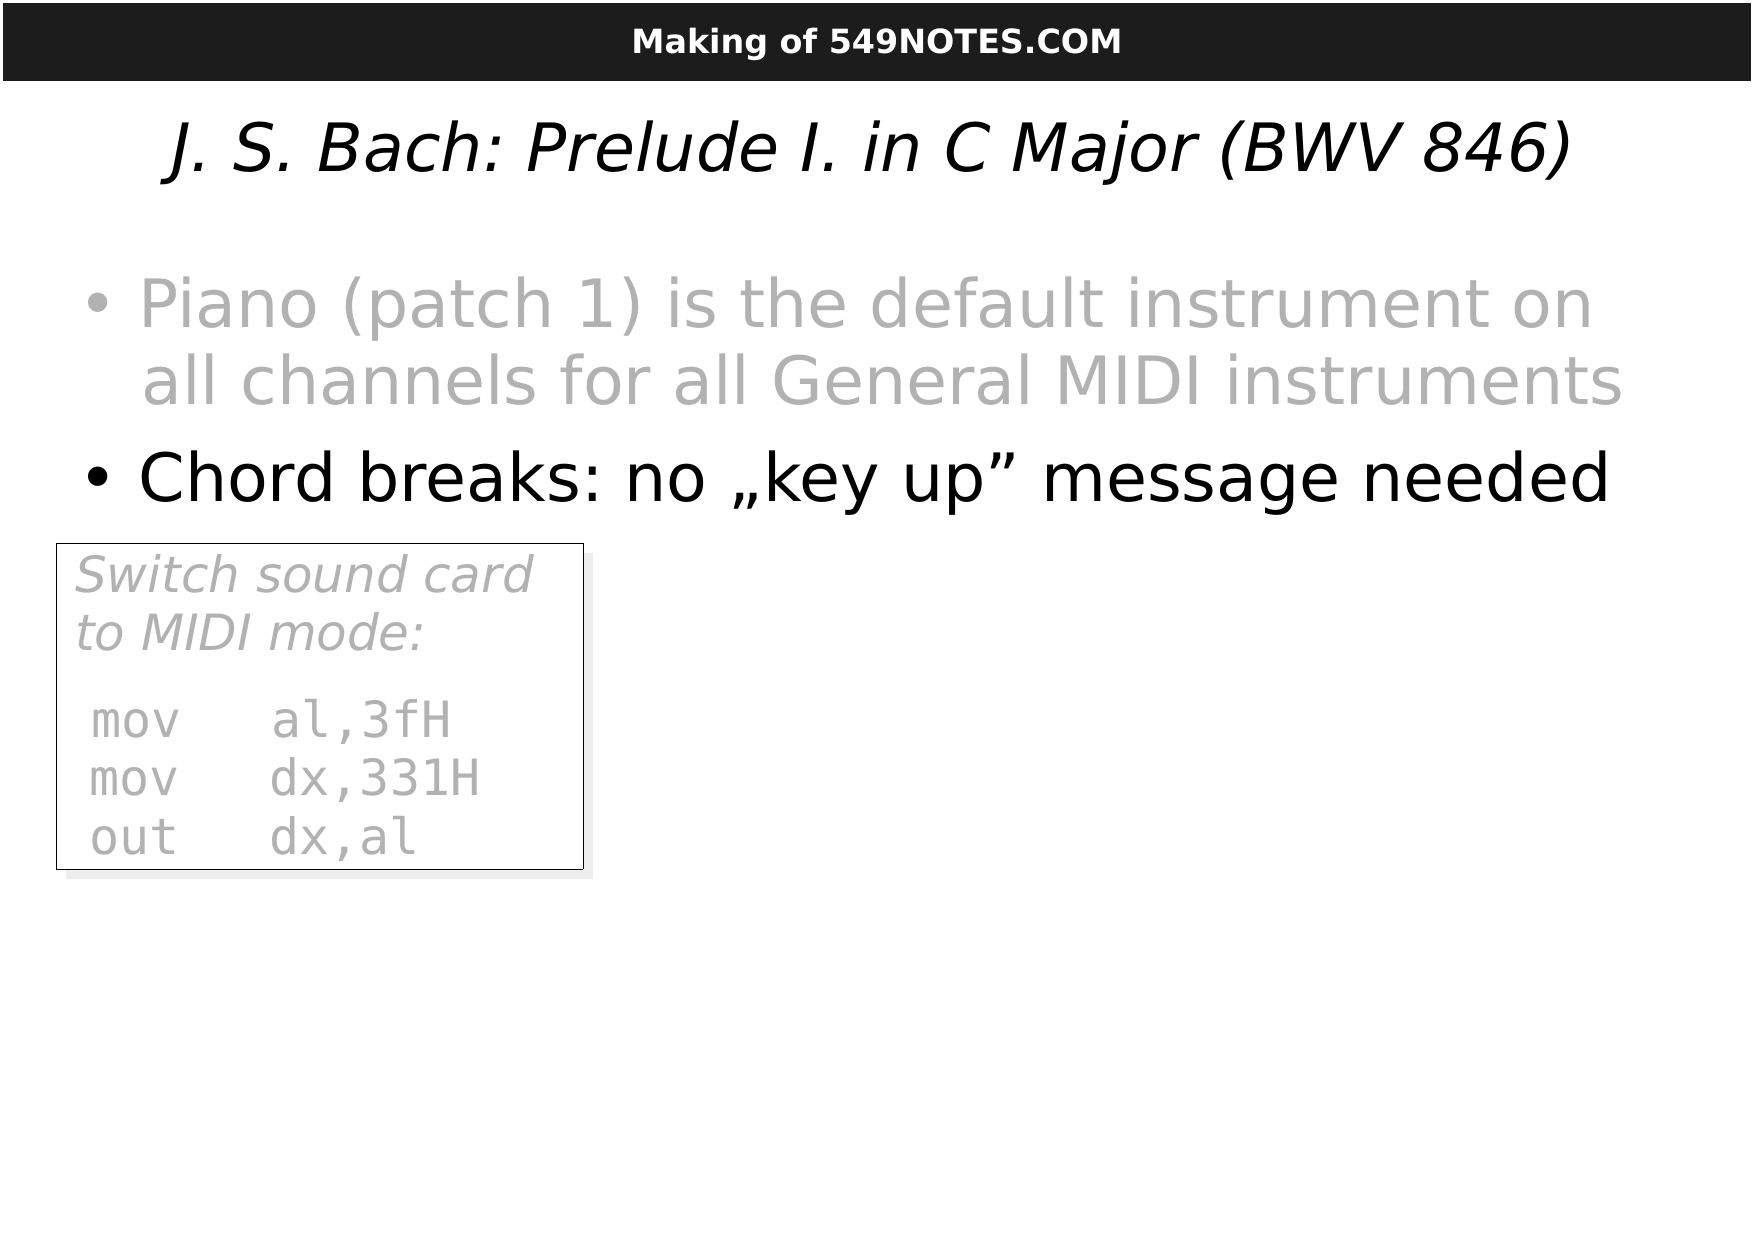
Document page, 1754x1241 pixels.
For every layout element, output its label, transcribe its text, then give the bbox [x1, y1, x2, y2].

text all channels for all General MIDI instruments [3, 343, 1751, 420]
text J. S. Bach: Prelude I. in C Major (BWV 846) [3, 110, 1751, 188]
text • Piano (patch 1) is the default instrument on [3, 265, 1751, 343]
text • Chord breaks: no „key up” message needed [3, 440, 1751, 517]
table_header Switch sound card to MIDI mode: mov al,3fH mov dx,331H out dx,al [3, 537, 646, 1063]
table_header [646, 537, 1751, 1063]
